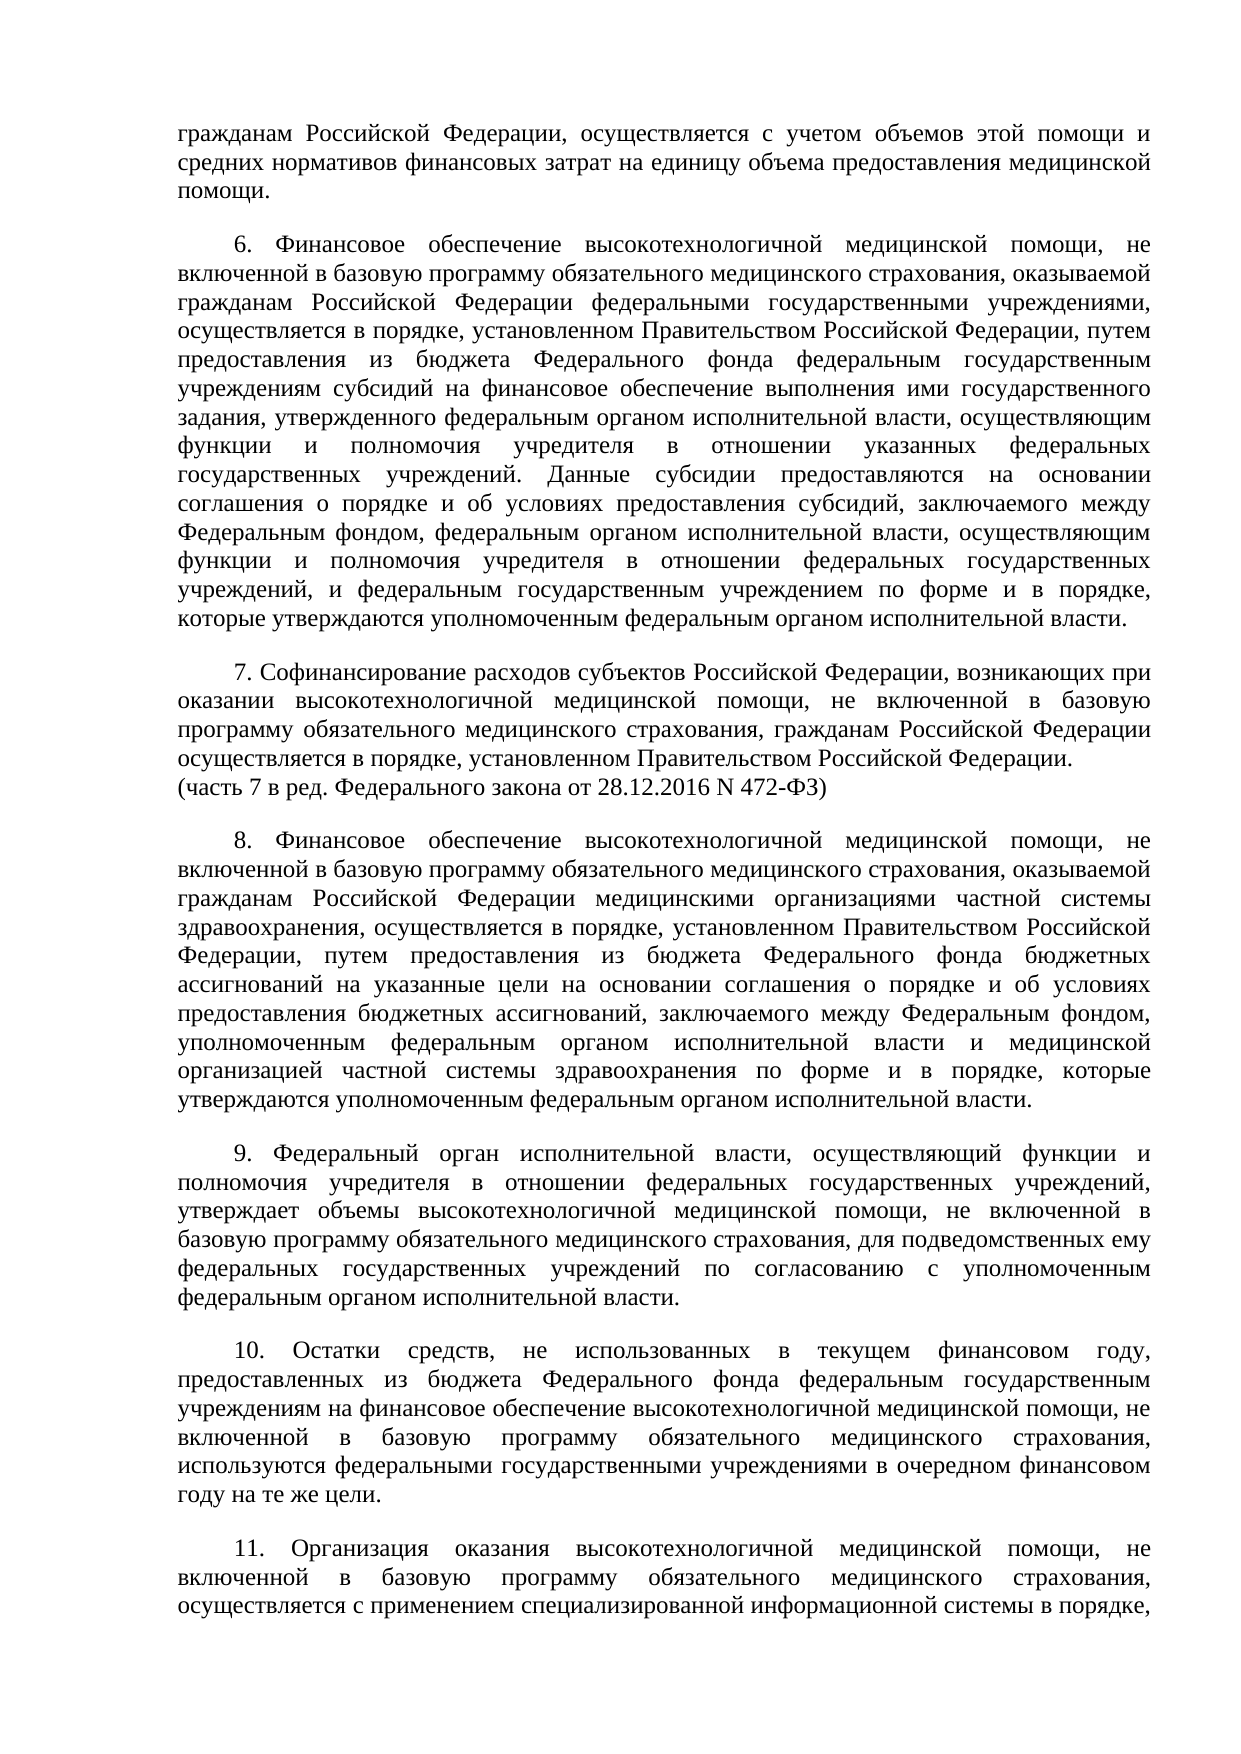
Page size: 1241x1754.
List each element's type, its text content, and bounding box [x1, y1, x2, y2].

text 10. Остатки средств, не использованных в текущем финансовом году, предоставленных из бюджета Федерального фонда федеральным государственным учреждениям на финансовое обеспечение высокотехнологичной медицинской помощи, не включенной в базовую программу обязательного медицинского страхования, используются федеральными государственными учреждениями в очередном финансовом году на те же цели. [177, 1336, 1152, 1508]
text 9. Федеральный орган исполнительной власти, осуществляющий функции и полномочия учредителя в отношении федеральных государственных учреждений, утверждает объемы высокотехнологичной медицинской помощи, не включенной в базовую программу обязательного медицинского страхования, для подведомственных ему федеральных государственных учреждений по согласованию с уполномоченным федеральным органом исполнительной власти. [177, 1138, 1152, 1311]
text 8. Финансовое обеспечение высокотехнологичной медицинской помощи, не включенной в базовую программу обязательного медицинского страхования, оказываемой гражданам Российской Федерации медицинскими организациями частной системы здравоохранения, осуществляется в порядке, установленном Правительством Российской Федерации, путем предоставления из бюджета Федерального фонда бюджетных ассигнований на указанные цели на основании соглашения о порядке и об условиях предоставления бюджетных ассигнований, заключаемого между Федеральным фондом, уполномоченным федеральным органом исполнительной власти и медицинской организацией частной системы здравоохранения по форме и в порядке, которые утверждаются уполномоченным федеральным органом исполнительной власти. [177, 826, 1152, 1113]
text 7. Софинансирование расходов субъектов Российской Федерации, возникающих при оказании высокотехнологичной медицинской помощи, не включенной в базовую программу обязательного медицинского страхования, гражданам Российской Федерации осуществляется в порядке, установленном Правительством Российской Федерации. [177, 657, 1152, 772]
text (часть 7 в ред. Федерального закона от 28.12.2016 N 472-ФЗ) [177, 772, 1152, 801]
text 6. Финансовое обеспечение высокотехнологичной медицинской помощи, не включенной в базовую программу обязательного медицинского страхования, оказываемой гражданам Российской Федерации федеральными государственными учреждениями, осуществляется в порядке, установленном Правительством Российской Федерации, путем предоставления из бюджета Федерального фонда федеральным государственным учреждениям субсидий на финансовое обеспечение выполнения ими государственного задания, утвержденного федеральным органом исполнительной власти, осуществляющим функции и полномочия учредителя в отношении указанных федеральных государственных учреждений. Данные субсидии предоставляются на основании соглашения о порядке и об условиях предоставления субсидий, заключаемого между Федеральным фондом, федеральным органом исполнительной власти, осуществляющим функции и полномочия учредителя в отношении федеральных государственных учреждений, и федеральным государственным учреждением по форме и в порядке, которые утверждаются уполномоченным федеральным органом исполнительной власти. [177, 229, 1152, 632]
text гражданам Российской Федерации, осуществляется с учетом объемов этой помощи и средних нормативов финансовых затрат на единицу объема предоставления медицинской помощи. [177, 118, 1152, 204]
text 11. Организация оказания высокотехнологичной медицинской помощи, не включенной в базовую программу обязательного медицинского страхования, осуществляется с применением специализированной информационной системы в порядке, [177, 1533, 1152, 1619]
